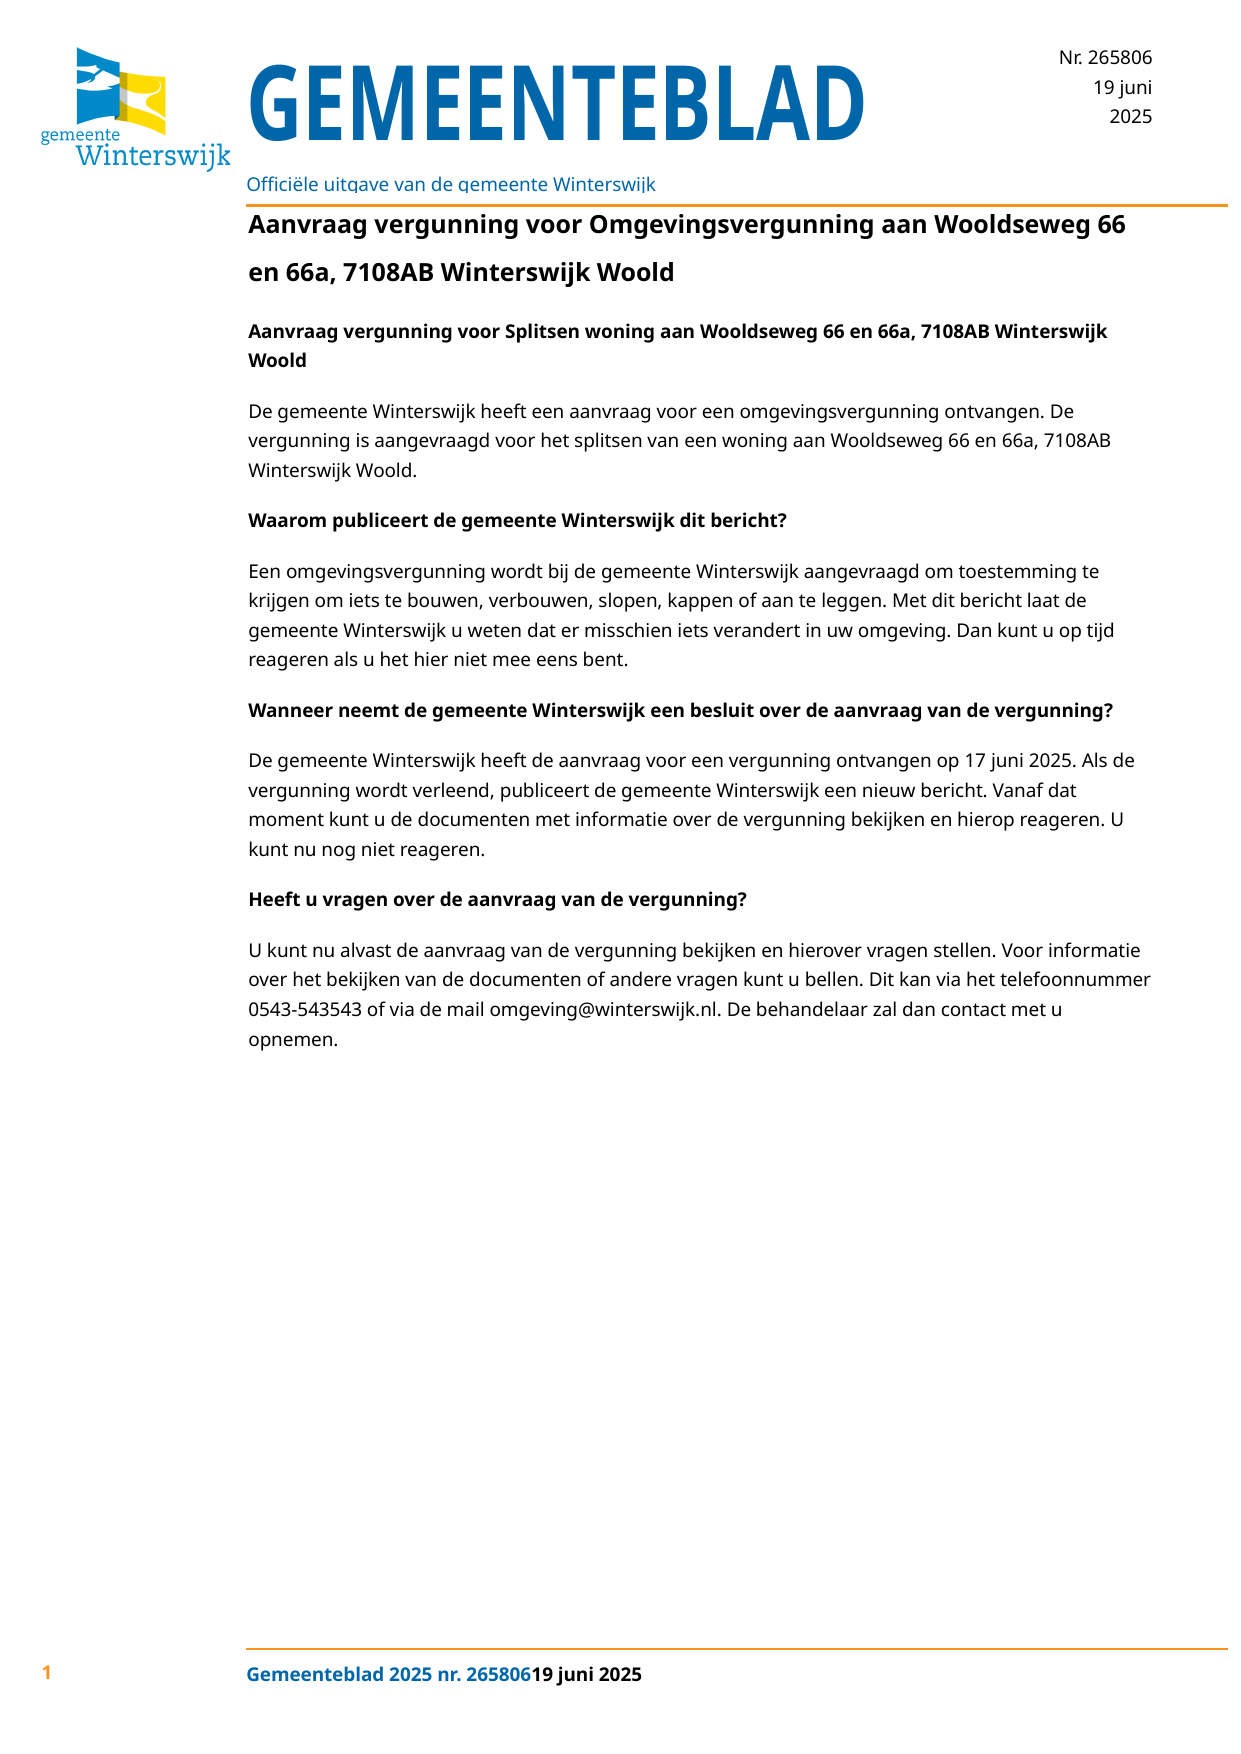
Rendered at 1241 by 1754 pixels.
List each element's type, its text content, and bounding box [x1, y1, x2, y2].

text Aanvraag vergunning voor Splitsen woning aan Wooldseweg 66 en 66a, 7108AB Winterswijk Woold [248, 318, 1152, 373]
text Een omgevingsvergunning wordt bij de gemeente Winterswijk aangevraagd om toestemming te krijgen om iets te bouwen, verbouwen, slopen, kappen of aan te leggen. Met dit bericht laat de gemeente Winterswijk u weten dat er misschien iets verandert in uw omgeving. Dan kunt u op tijd reageren als u het hier niet mee eens bent. [248, 558, 1152, 672]
text U kunt nu alvast de aanvraag van de vergunning bekijken en hierover vragen stellen. Voor informatie over het bekijken van de documenten of andere vragen kunt u bellen. Dit kan via het telefoonnummer 0543-543543 of via de mail omgeving@winterswijk.nl. De behandelaar zal dan contact met u opnemen. [248, 937, 1152, 1052]
text Aanvraag vergunning voor Omgevingsvergunning aan Wooldseweg 66 en 66a, 7108AB Winterswijk Woold [248, 207, 1152, 288]
text Heeft u vragen over de aanvraag van de vergunning? [248, 887, 1152, 912]
text Wanneer neemt de gemeente Winterswijk een besluit over de aanvraag van de vergunning? [248, 697, 1152, 723]
text Waarom publiceert de gemeente Winterswijk dit bericht? [248, 507, 1152, 533]
text De gemeente Winterswijk heeft een aanvraag voor een omgevingsvergunning ontvangen. De vergunning is aangevraagd voor het splitsen van een woning aan Wooldseweg 66 en 66a, 7108AB Winterswijk Woold. [248, 398, 1152, 483]
picture [41, 47, 231, 172]
picture [225, 153, 231, 162]
text De gemeente Winterswijk heeft de aanvraag voor een vergunning ontvangen op 17 juni 2025. Als de vergunning wordt verleend, publiceert de gemeente Winterswijk een nieuw bericht. Vanaf dat moment kunt u de documenten met informatie over de vergunning bekijken en hierop reageren. U kunt nu nog niet reageren. [248, 747, 1152, 862]
